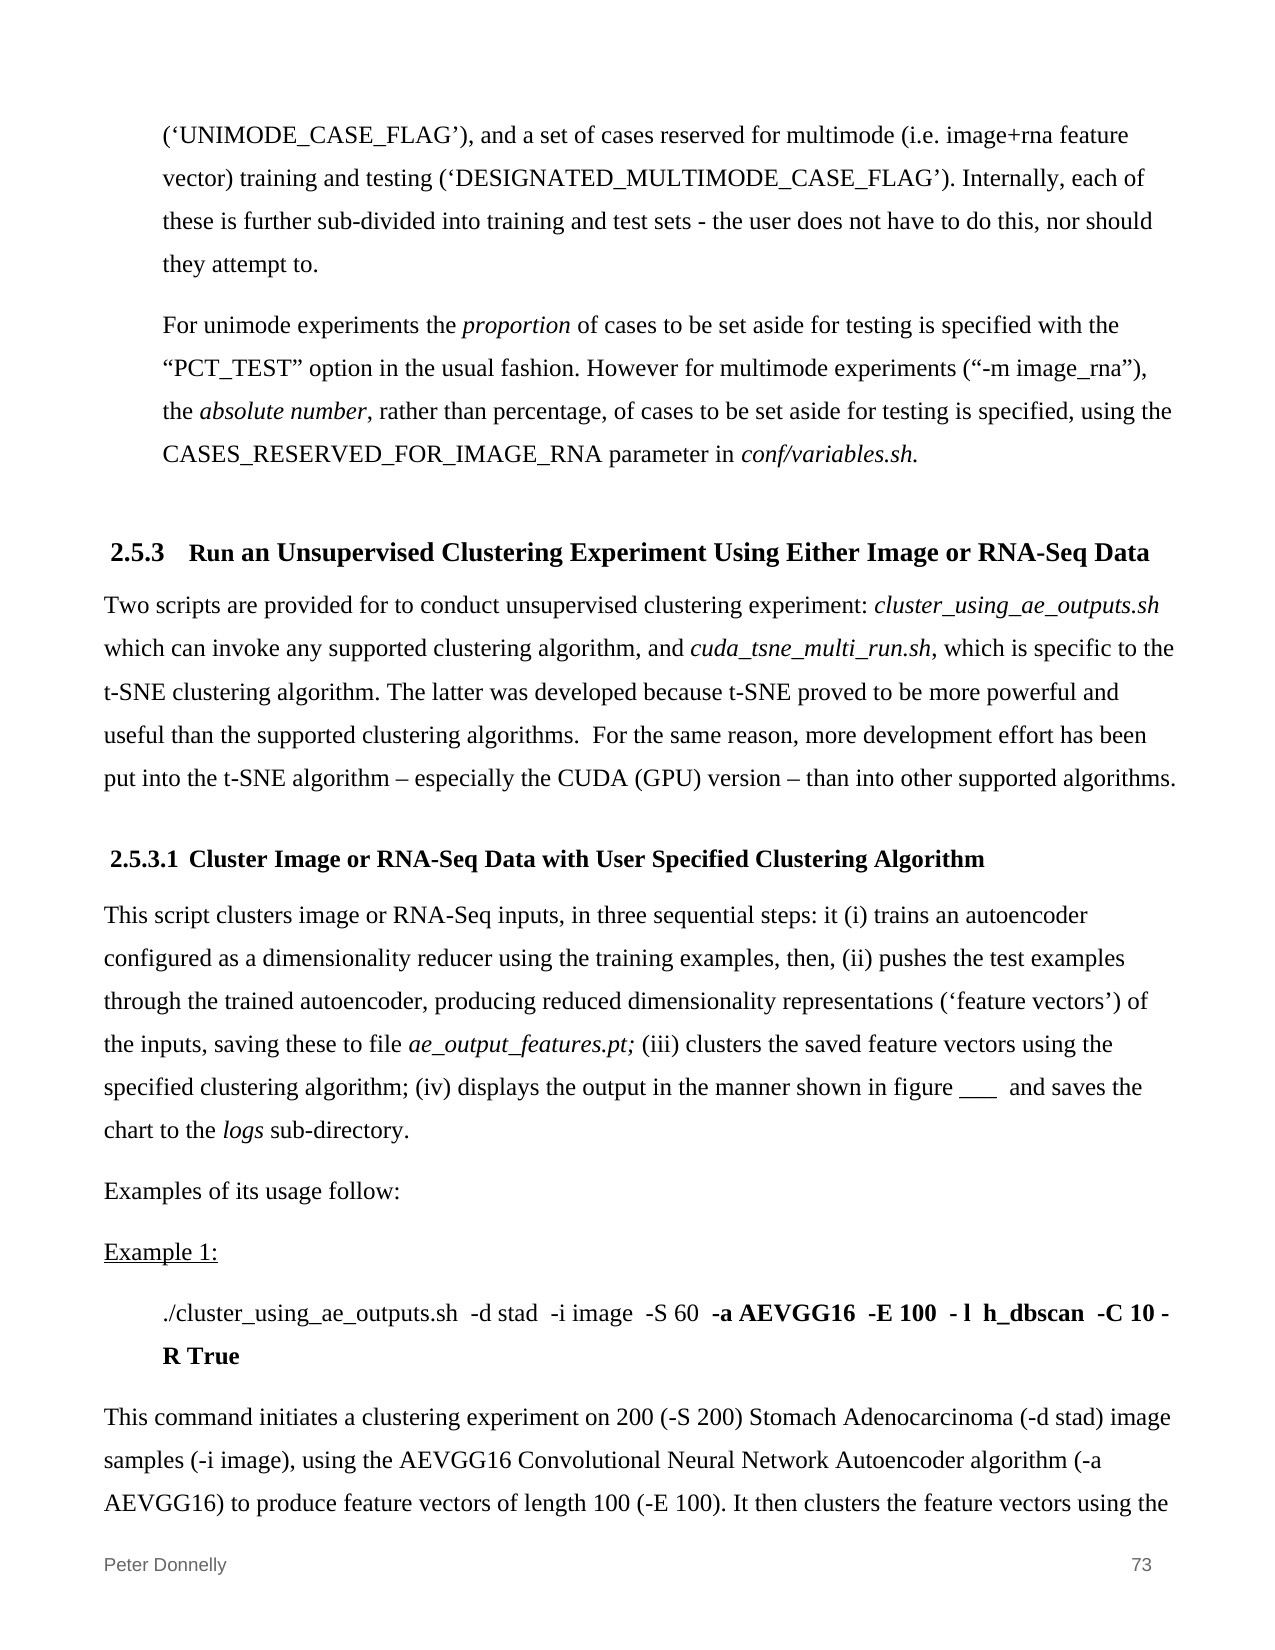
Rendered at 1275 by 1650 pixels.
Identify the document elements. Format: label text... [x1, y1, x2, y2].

text ./cluster_using_ae_outputs.sh -d stad -i image -S 60 -a AEVGG16 -E 100 - l h_dbscan -C 10 -R True [162, 1298, 1181, 1370]
text For unimode experiments the proportion of cases to be set aside for testing is specified with the “PCT_TEST” option in the usual fashion. However for multimode experiments (“-m image_rna”), the absolute number, rather than percentage, of cases to be set aside for testing is specified, using the CASES_RESERVED_FOR_IMAGE_RNA parameter in conf/variables.sh. [162, 310, 1181, 468]
text This script clusters image or RNA-Seq inputs, in three sequential steps: it (i) trains an autoencoder configured as a dimensionality reducer using the training examples, then, (ii) pushes the test examples through the trained autoencoder, producing reduced dimensionality representations (‘feature vectors’) of the inputs, saving these to file ae_output_features.pt; (iii) clusters the saved feature vectors using the specified clustering algorithm; (iv) displays the output in the manner shown in figure ___ and saves the chart to the logs sub-directory. [103, 900, 1181, 1144]
text (‘UNIMODE_CASE_FLAG’), and a set of cases reserved for multimode (i.e. image+rna feature vector) training and testing (‘DESIGNATED_MULTIMODE_CASE_FLAG’). Internally, each of these is further sub-divided into training and test sets - the user does not have to do this, nor should they attempt to. [162, 120, 1181, 278]
subtitle Cluster Image or RNA-Seq Data with User Specified Clustering Algorithm [103, 844, 1181, 873]
text Examples of its usage follow: [103, 1176, 1181, 1205]
text Two scripts are provided for to conduct unsupervised clustering experiment: cluster_using_ae_outputs.sh which can invoke any supported clustering algorithm, and cuda_tsne_multi_run.sh, which is specific to the t-SNE clustering algorithm. The latter was developed because t-SNE proved to be more powerful and useful than the supported clustering algorithms. For the same reason, more development effort has been put into the t-SNE algorithm – especially the CUDA (GPU) version – than into other supported algorithms. [103, 590, 1181, 792]
subtitle Run an Unsupervised Clustering Experiment Using Either Image or RNA-Seq Data [103, 536, 1181, 567]
text Example 1: [103, 1237, 1181, 1266]
text This command initiates a clustering experiment on 200 (-S 200) Stomach Adenocarcinoma (-d stad) image samples (-i image), using the AEVGG16 Convolutional Neural Network Autoencoder algorithm (-a AEVGG16) to produce feature vectors of length 100 (-E 100). It then clusters the feature vectors using the [103, 1402, 1181, 1517]
